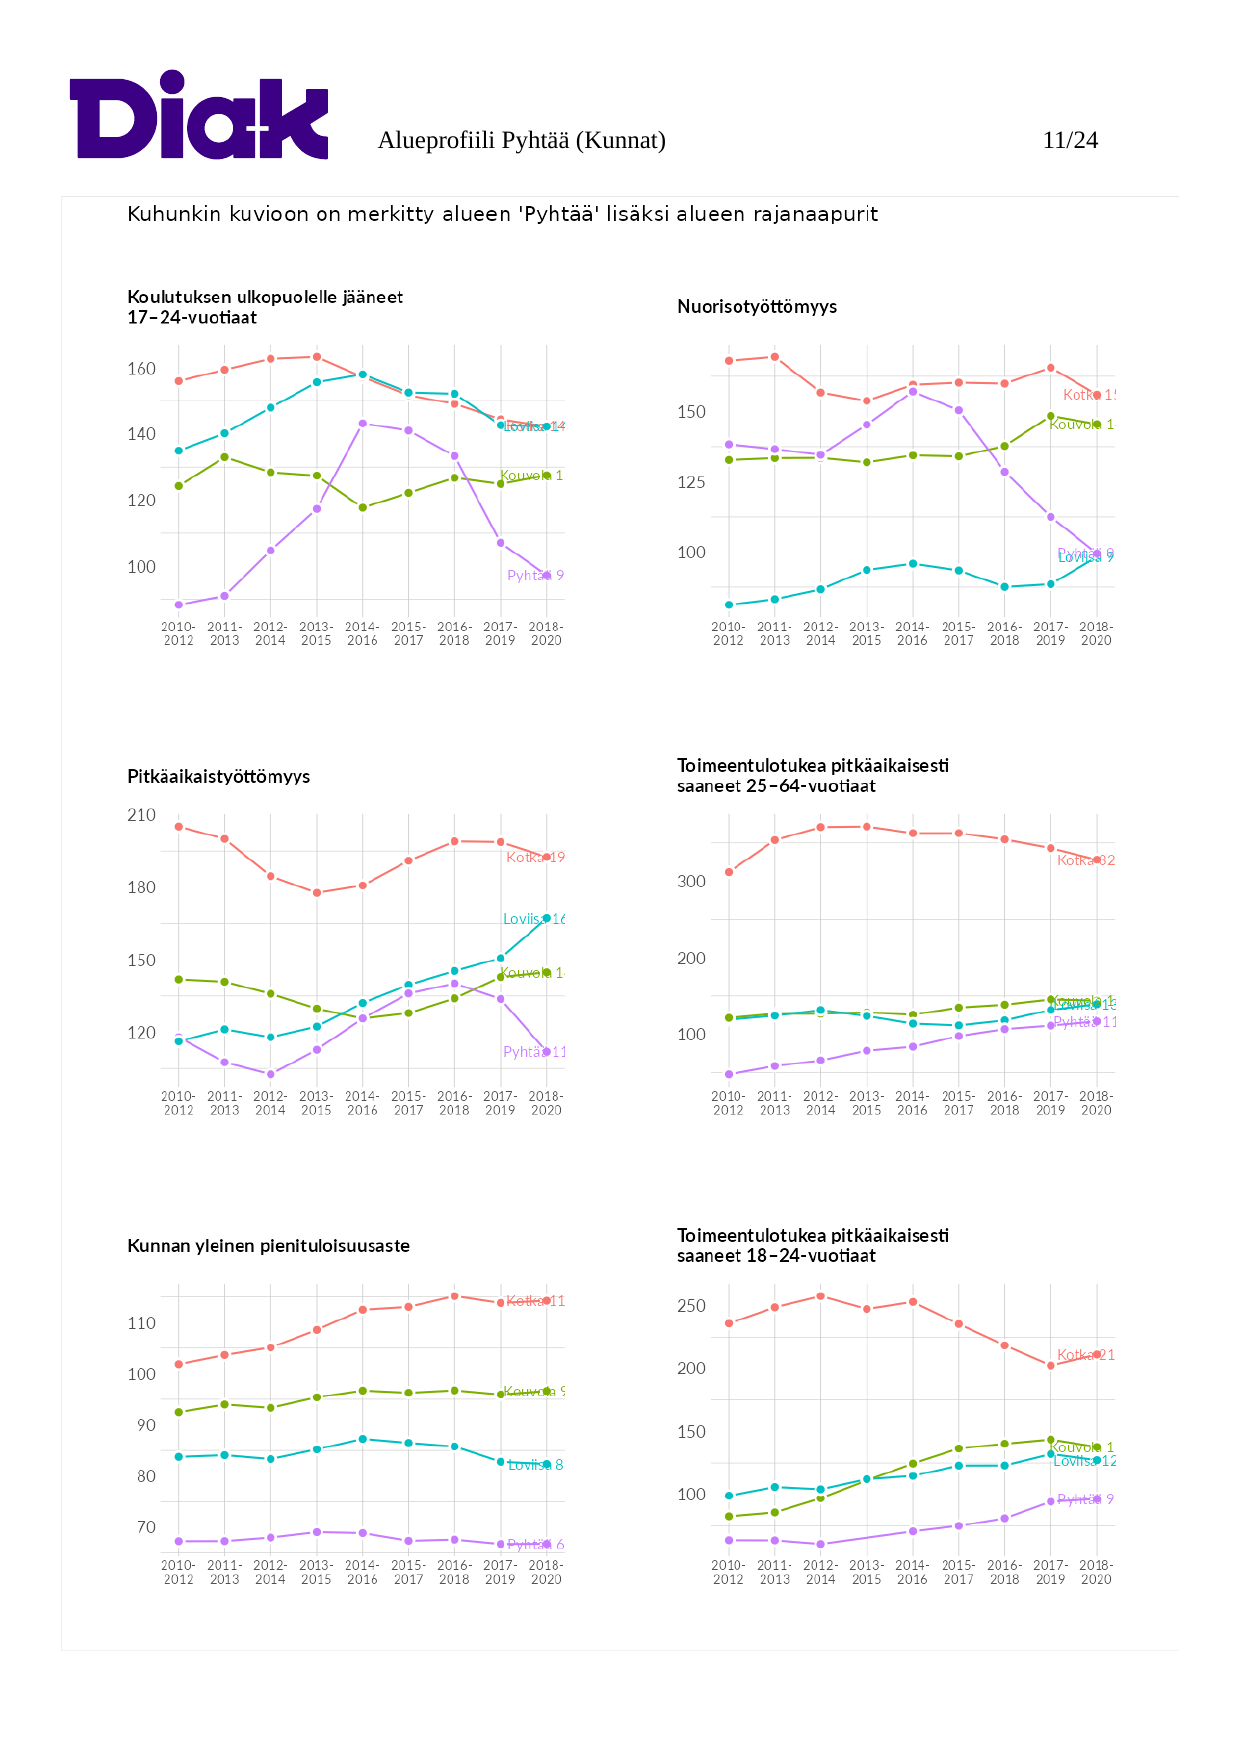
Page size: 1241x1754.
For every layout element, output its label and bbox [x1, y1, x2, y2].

picture [61, 196, 1179, 1651]
